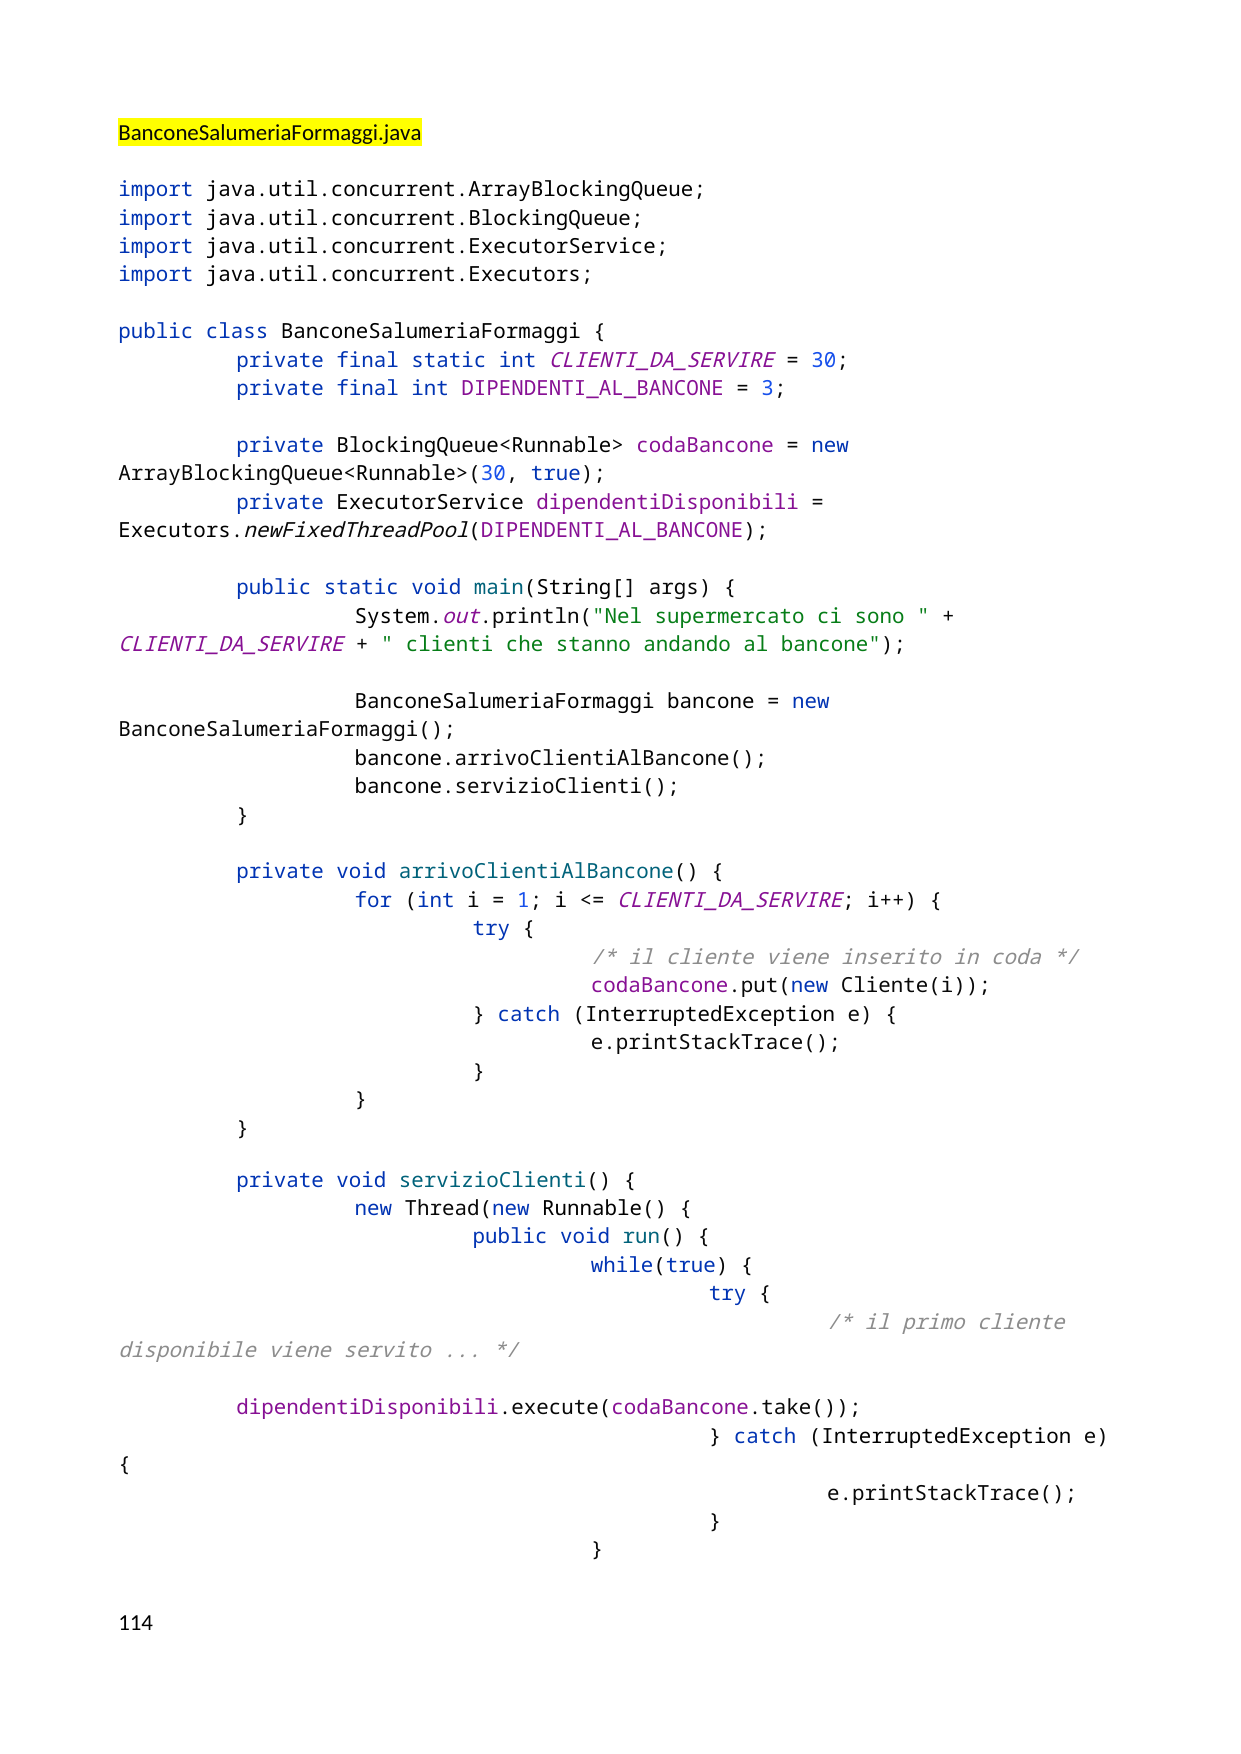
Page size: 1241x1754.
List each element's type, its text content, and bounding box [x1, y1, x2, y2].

text import java.util.concurrent.ArrayBlockingQueue; import java.util.concurrent.BlockingQueue; import java.util.concurrent.ExecutorService; import java.util.concurrent.Executors; public class BanconeSalumeriaFormaggi { private final static int CLIENTI_DA_SERVIRE = 30; private final int DIPENDENTI_AL_BANCONE = 3; private BlockingQueue<Runnable> codaBancone = new ArrayBlockingQueue<Runnable>(30, true); private ExecutorService dipendentiDisponibili = Executors.newFixedThreadPool(DIPENDENTI_AL_BANCONE); public static void main(String[] args) { System.out.println("Nel supermercato ci sono " + CLIENTI_DA_SERVIRE + " clienti che stanno andando al bancone"); BanconeSalumeriaFormaggi bancone = new BanconeSalumeriaFormaggi(); bancone.arrivoClientiAlBancone(); bancone.servizioClienti(); } private void arrivoClientiAlBancone() { for (int i = 1; i <= CLIENTI_DA_SERVIRE; i++) { try { /* il cliente viene inserito in coda */ codaBancone.put(new Cliente(i)); } catch (InterruptedException e) { e.printStackTrace(); } } } private void servizioClienti() { new Thread(new Runnable() { public void run() { while(true) { try { /* il primo cliente disponibile viene servito ... */ dipendentiDisponibili.execute(codaBancone.take()); } catch (InterruptedException e) { e.printStackTrace(); } } [118, 174, 1122, 1563]
text BanconeSalumeriaFormaggi.java [118, 118, 1122, 146]
